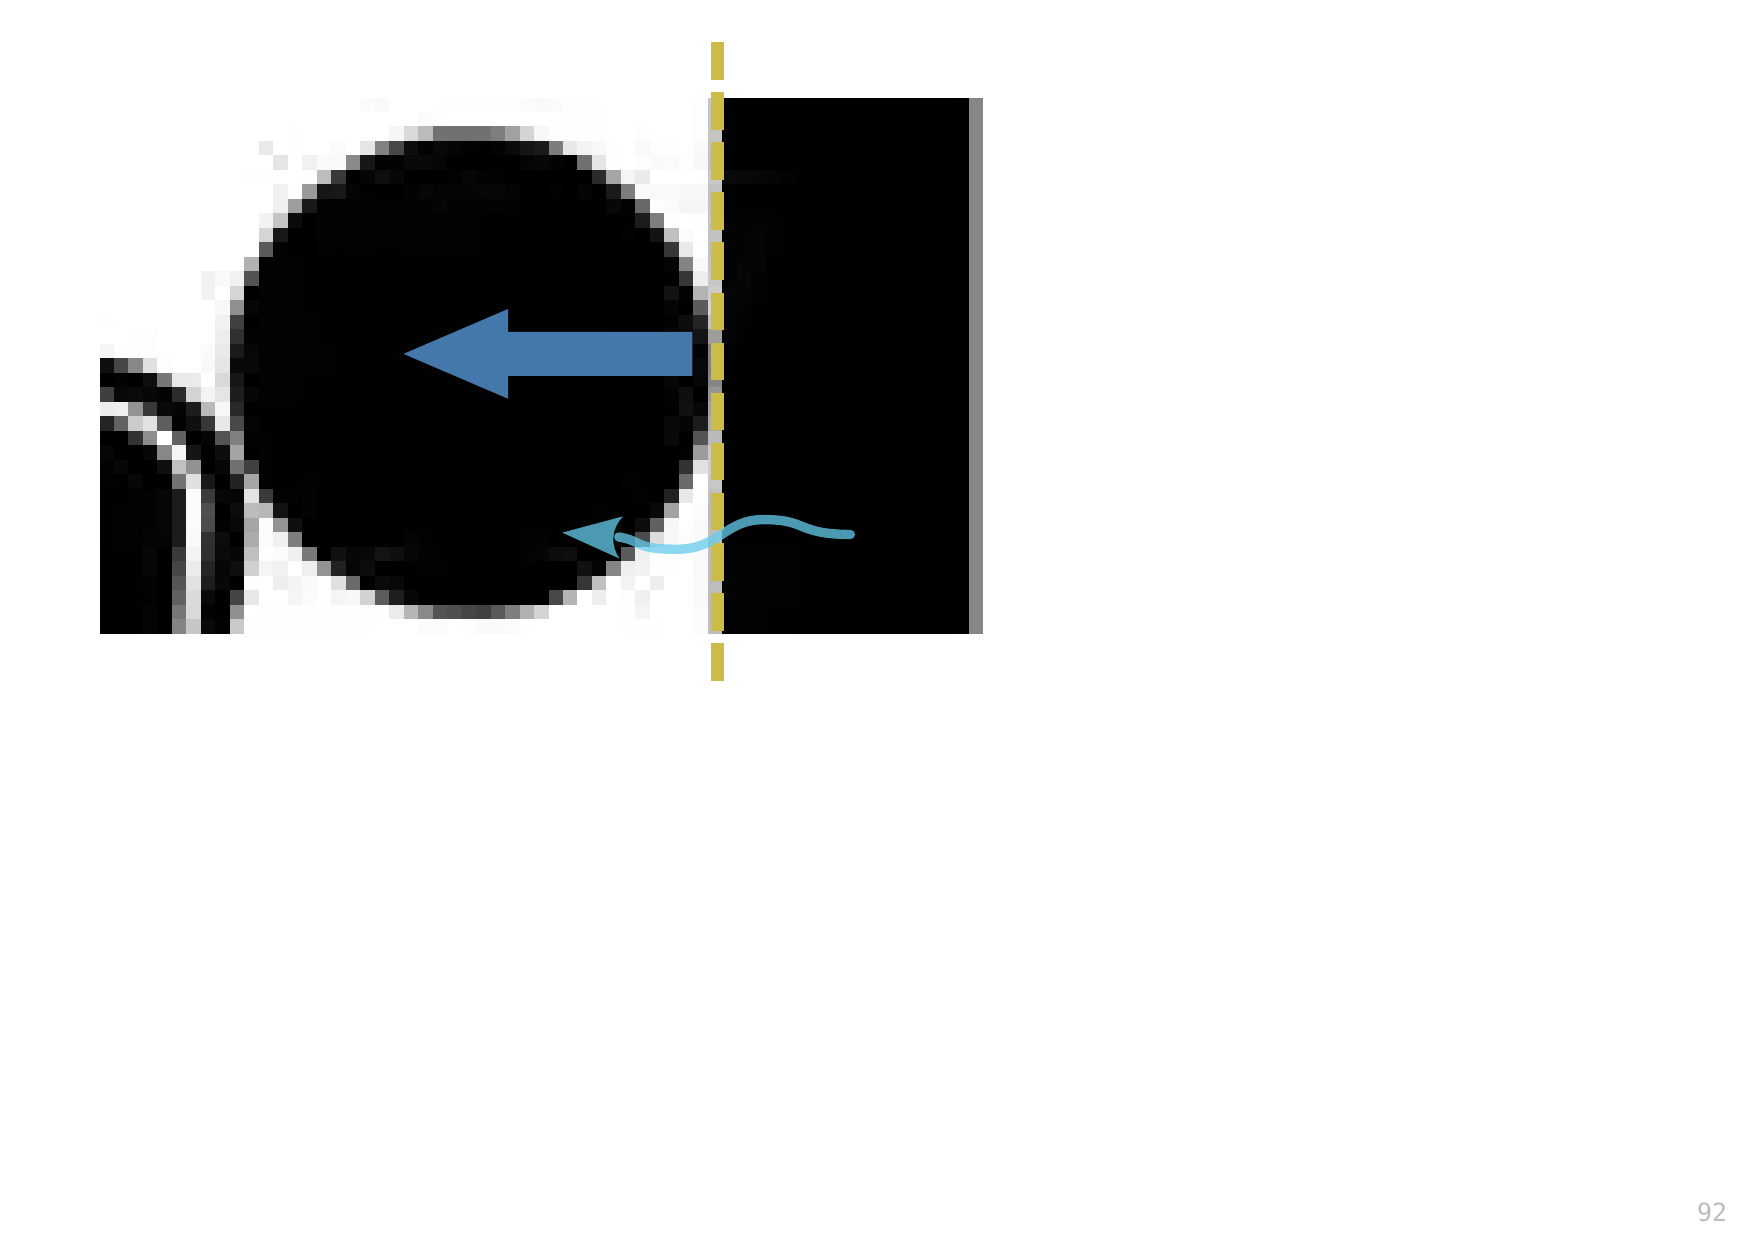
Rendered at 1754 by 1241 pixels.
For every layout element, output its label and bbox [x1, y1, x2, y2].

picture [100, 98, 998, 634]
text_box [403, 308, 693, 399]
